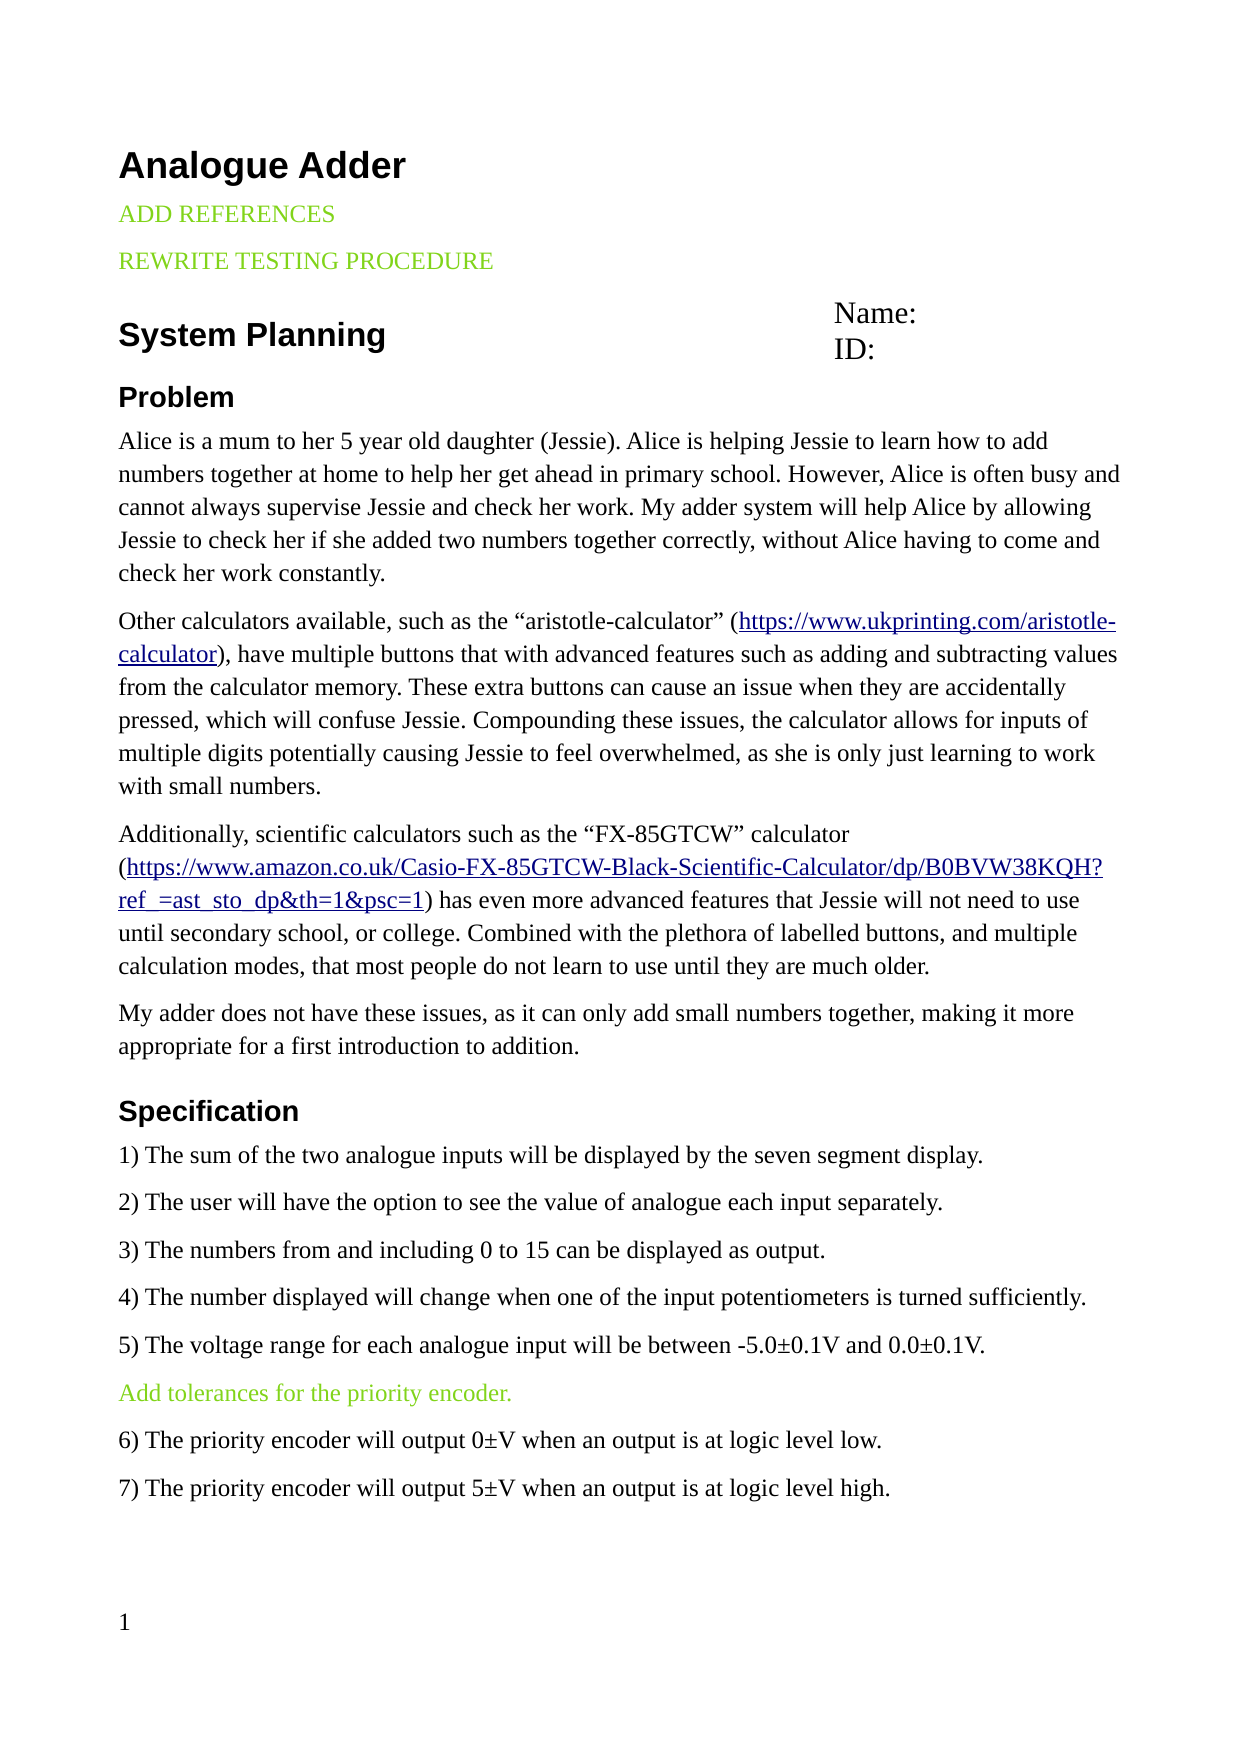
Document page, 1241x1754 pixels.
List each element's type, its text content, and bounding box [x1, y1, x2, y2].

text 4) The number displayed will change when one of the input potentiometers is turned sufficiently. [118, 1282, 1122, 1311]
subtitle Specification [118, 1094, 1122, 1127]
text Alice is a mum to her 5 year old daughter (Jessie). Alice is helping Jessie to learn how to add numbers together at home to help her get ahead in primary school. However, Alice is often busy and cannot always supervise Jessie and check her work. My adder system will help Alice by allowing Jessie to check her if she added two numbers together correctly, without Alice having to come and check her work constantly. [118, 426, 1122, 587]
text Add tolerances for the priority encoder. [118, 1378, 1122, 1406]
text My adder does not have these issues, as it can only add small numbers together, making it more appropriate for a first introduction to addition. [118, 998, 1122, 1060]
subtitle Problem [118, 380, 1122, 414]
text 6) The priority encoder will output 0±V when an output is at logic level low. [118, 1425, 1122, 1454]
text 7) The priority encoder will output 5±V when an output is at logic level high. [118, 1473, 1122, 1502]
text 5) The voltage range for each analogue input will be between -5.0±0.1V and 0.0±0.1V. [118, 1330, 1122, 1359]
text 2) The user will have the option to see the value of analogue each input separately. [118, 1187, 1122, 1216]
text ADD REFERENCES [118, 199, 1122, 227]
subtitle System Planning [118, 315, 1122, 353]
text 1) The sum of the two analogue inputs will be displayed by the seven segment display. [118, 1140, 1122, 1168]
subtitle Analogue Adder [118, 143, 1122, 186]
text 3) The numbers from and including 0 to 15 can be displayed as output. [118, 1235, 1122, 1264]
text Other calculators available, such as the “aristotle-calculator” (https://www.ukprinting.com/aristotle-calculator), have multiple buttons that with advanced features such as adding and subtracting values from the calculator memory. These extra buttons can cause an issue when they are accidentally pressed, which will confuse Jessie. Compounding these issues, the calculator allows for inputs of multiple digits potentially causing Jessie to feel overwhelmed, as she is only just learning to work with small numbers. [118, 606, 1122, 800]
text REWRITE TESTING PROCEDURE [118, 246, 1122, 275]
text Additionally, scientific calculators such as the “FX-85GTCW” calculator (https://www.amazon.co.uk/Casio-FX-85GTCW-Black-Scientific-Calculator/dp/B0BVW38KQH?ref_=ast_sto_dp&th=1&psc=1) has even more advanced features that Jessie will not need to use until secondary school, or college. Combined with the plethora of labelled buttons, and multiple calculation modes, that most people do not learn to use until they are much older. [118, 819, 1122, 979]
